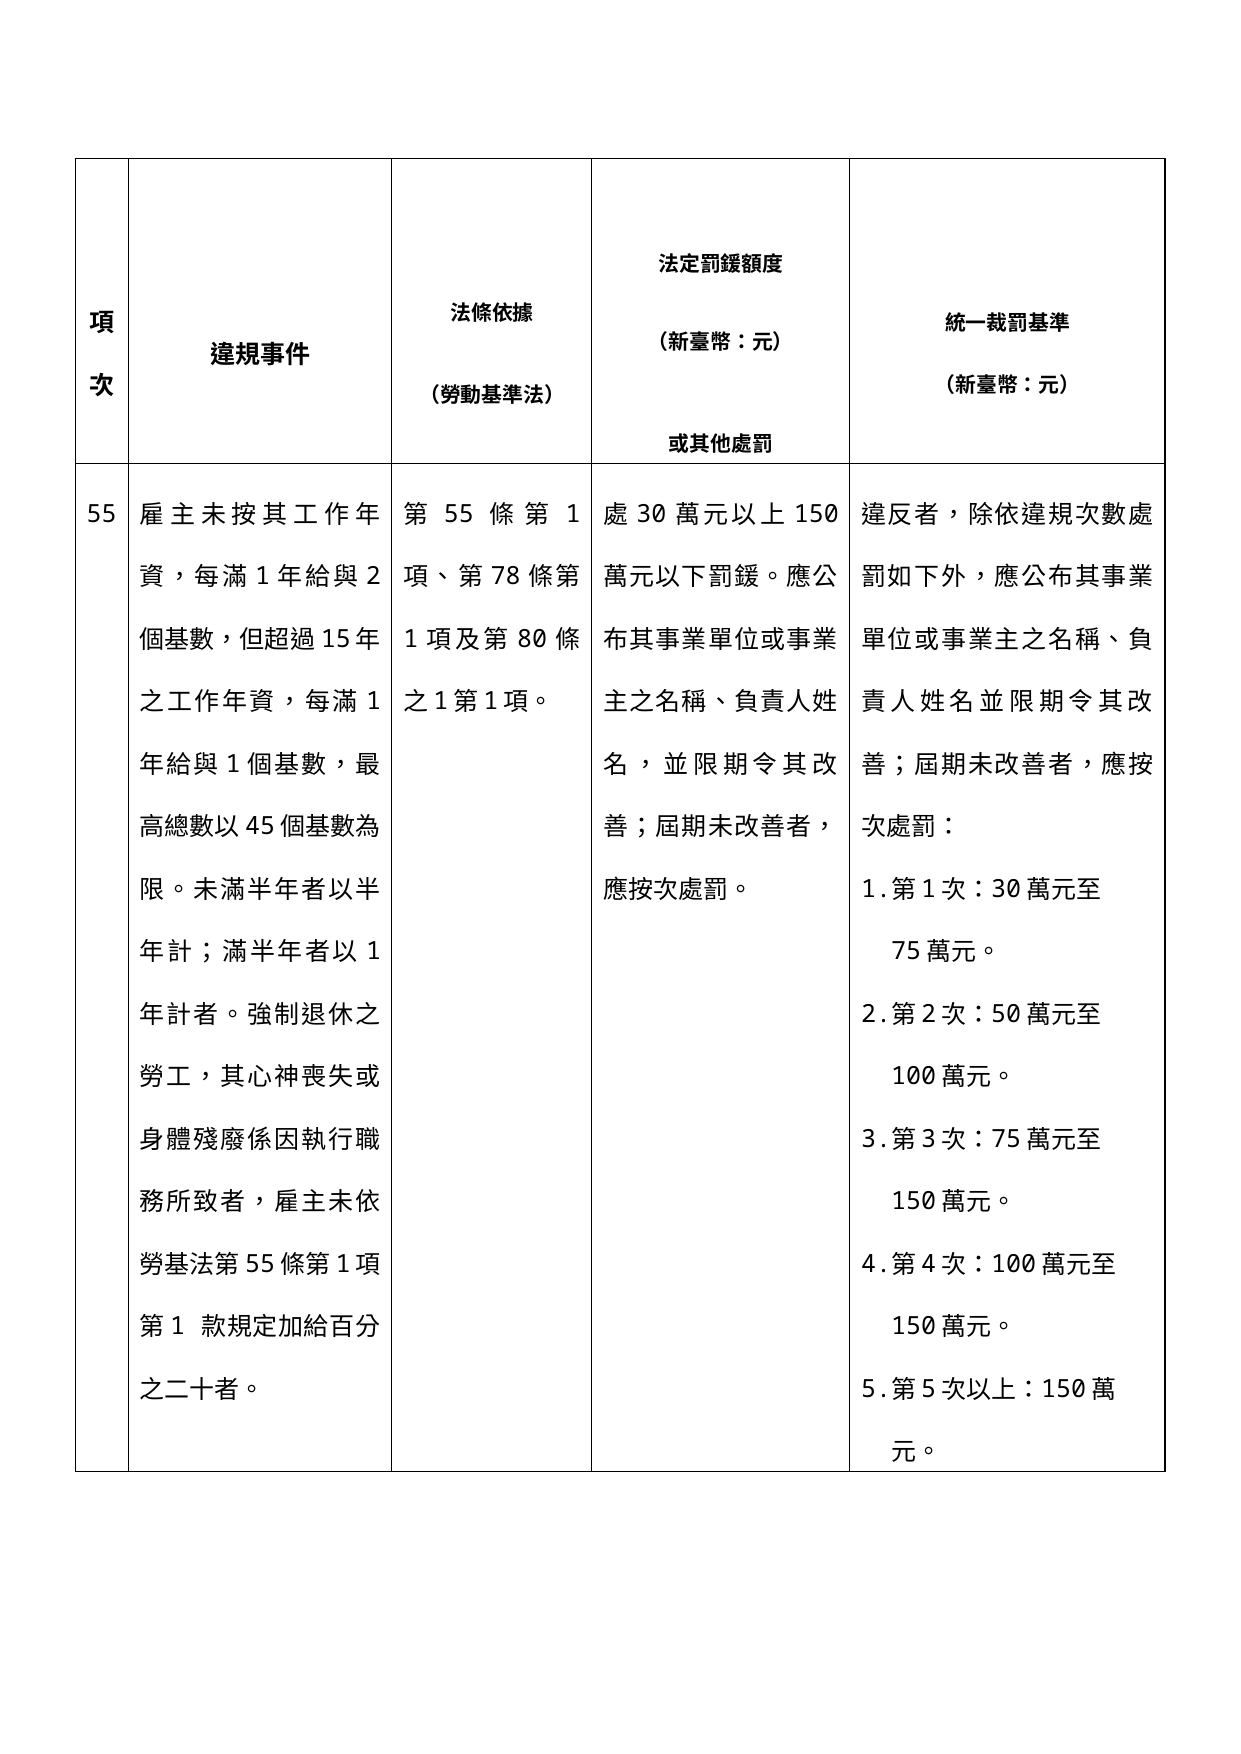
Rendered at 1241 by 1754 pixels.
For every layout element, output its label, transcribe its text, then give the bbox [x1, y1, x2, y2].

table_cell 違反者，除依違規次數處罰如下外，應公布其事業單位或事業主之名稱、負責人姓名並限期令其改善；屆期未改善者，應按次處罰： 1.第1次：30萬元至 75萬元。 2.第2次：50萬元至 100萬元。 3.第3次：75萬元至 150萬元。 4.第4次：100萬元至 150萬元。 5.第5次以上：150萬 元。 [850, 464, 1164, 1471]
table_cell 處30萬元以上150萬元以下罰鍰。應公布其事業單位或事業主之名稱、負責人姓名，並限期令其改善；屆期未改善者，應按次處罰。 [592, 464, 849, 1471]
table_header 法條依據 （勞動基準法） [392, 159, 591, 463]
table_header 項次 [76, 159, 128, 463]
table_cell 第55條第1項、第78條第1項及第80條之1第1項。 [392, 464, 591, 1471]
table_cell 55 [76, 464, 128, 1471]
table_header 統一裁罰基準 （新臺幣：元） [850, 159, 1164, 463]
table_header 法定罰鍰額度 （新臺幣：元） 或其他處罰 [592, 159, 849, 463]
table_cell 雇主未按其工作年資，每滿1年給與2個基數，但超過15年之工作年資，每滿1年給與1個基數，最高總數以45個基數為限。未滿半年者以半年計；滿半年者以1年計者。強制退休之勞工，其心神喪失或身體殘廢係因執行職務所致者，雇主未依勞基法第55條第1項第1 款規定加給百分之二十者。 [129, 464, 391, 1471]
table_header 違規事件 [129, 159, 391, 463]
